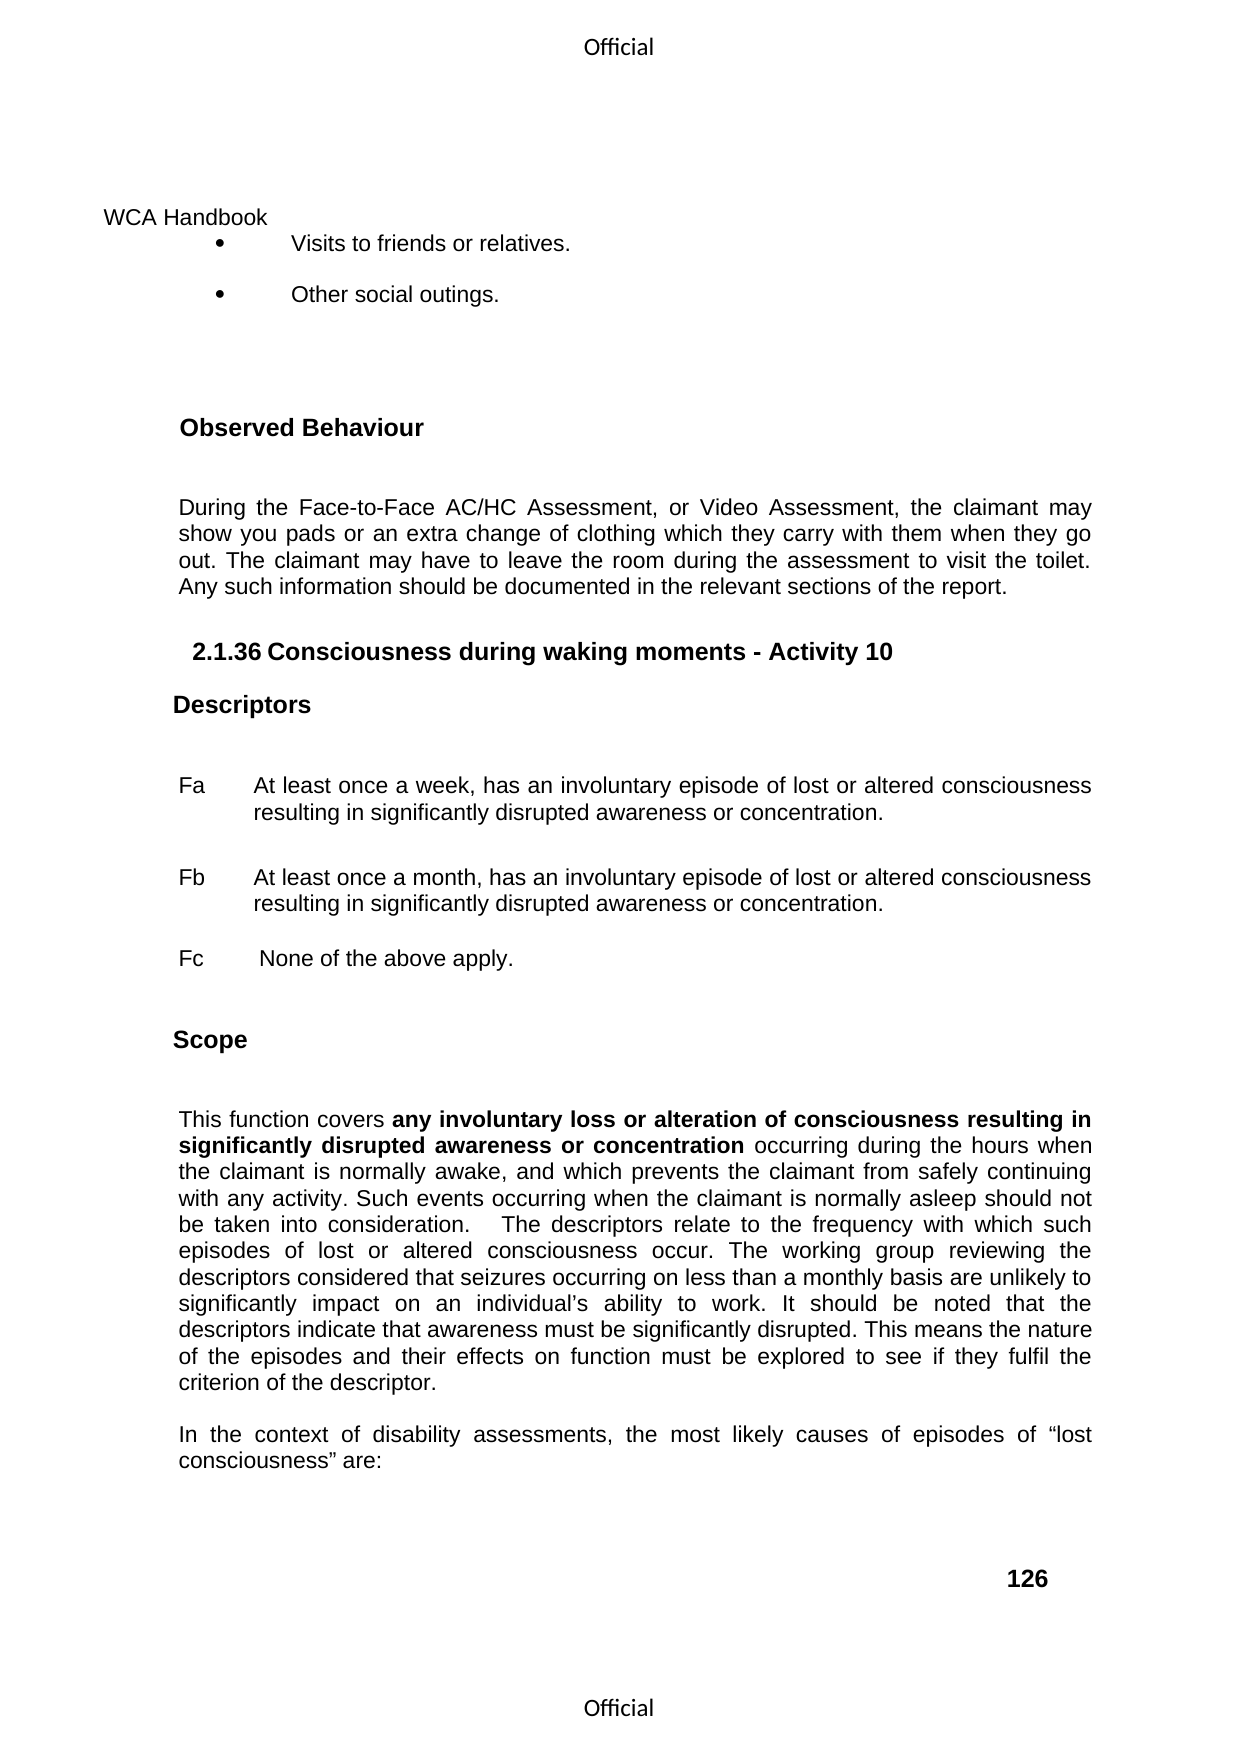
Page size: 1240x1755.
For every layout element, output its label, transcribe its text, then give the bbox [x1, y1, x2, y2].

list During the Face-to-Face AC/HC Assessment, or Video Assessment, the claimant may show you pads or an extra change of clothing which they carry with them when they go out. The claimant may have to leave the room during the assessment to visit the toilet. Any such information should be documented in the relevant sections of the report. [178, 494, 1093, 599]
text Observed Behaviour [103, 413, 1211, 442]
text Fc None of the above apply. [178, 945, 1093, 972]
text In the context of disability assessments, the most likely causes of episodes of “lost consciousness” are: [178, 1421, 1093, 1473]
text Fa At least once a week, has an involuntary episode of lost or altered consciousness resulting in significantly disrupted awareness or concentration. [178, 772, 1093, 825]
list Other social outings. [216, 281, 1093, 308]
text Descriptors [103, 691, 1211, 719]
text Scope [103, 1025, 1211, 1054]
subtitle Consciousness during waking moments - Activity 10 [192, 637, 1211, 666]
list Visits to friends or relatives. [216, 230, 1093, 256]
text Fb At least once a month, has an involuntary episode of lost or altered consciousness resulting in significantly disrupted awareness or concentration. [178, 864, 1093, 917]
text This function covers any involuntary loss or alteration of consciousness resulting in significantly disrupted awareness or concentration occurring during the hours when the claimant is normally awake, and which prevents the claimant from safely continuing with any activity. Such events occurring when the claimant is normally asleep should not be taken into consideration. The descriptors relate to the frequency with which such episodes of lost or altered consciousness occur. The working group reviewing the descriptors considered that seizures occurring on less than a monthly basis are unlikely to significantly impact on an individual’s ability to work. It should be noted that the descriptors indicate that awareness must be significantly disrupted. This means the nature of the episodes and their effects on function must be explored to see if they fulfil the criterion of the descriptor. [178, 1106, 1093, 1396]
